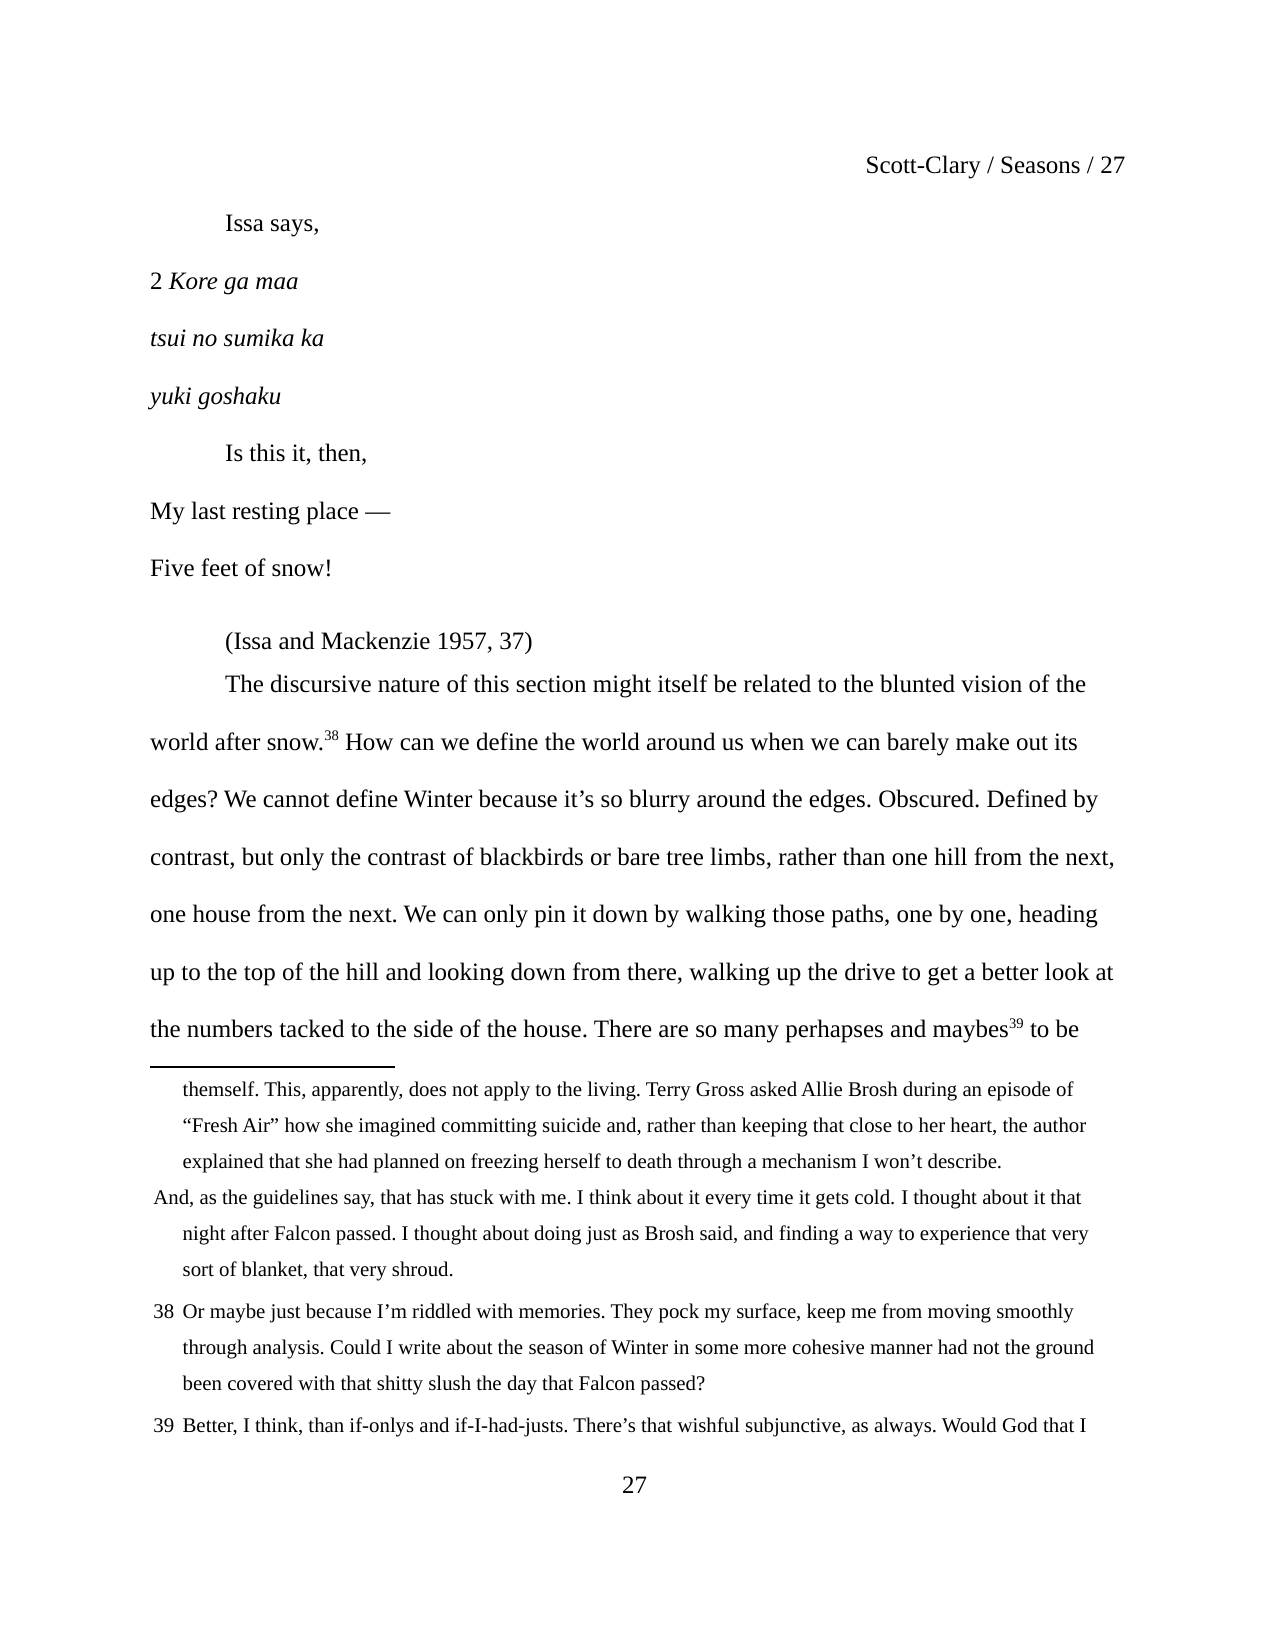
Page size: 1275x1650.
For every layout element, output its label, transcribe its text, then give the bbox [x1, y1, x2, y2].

text 2 Kore ga maa tsui no sumika ka yuki goshaku [150, 266, 1125, 409]
text themself. This, apparently, does not apply to the living. Terry Gross asked Allie Brosh during an episode of “Fresh Air” how she imagined committing suicide and, rather than keeping that close to her heart, the author explained that she had planned on freezing herself to death through a mechanism I won’t describe. [150, 1073, 1125, 1173]
text Is this it, then, My last resting place — Five feet of snow! [150, 438, 1125, 582]
text Issa says, [150, 208, 1125, 237]
text The discursive nature of this section might itself be related to the blunted vision of the world after snow. How can we define the world around us when we can barely make out its edges? We cannot define Winter because it’s so blurry around the edges. Obscured. Defined by contrast, but only the contrast of blackbirds or bare tree limbs, rather than one hill from the next, one house from the next. We can only pin it down by walking those paths, one by one, heading up to the top of the hill and looking down from there, walking up the drive to get a better look at the numbers tacked to the side of the house. There are so many perhapses and maybes to be [150, 669, 1125, 1043]
text And, as the guidelines say, that has stuck with me. I think about it every time it gets cold. I thought about it that night after Falcon passed. I thought about doing just as Brosh said, and finding a way to experience that very sort of blanket, that very shroud. [150, 1182, 1125, 1284]
text Better, I think, than if-onlys and if-I-had-justs. There’s that wishful subjunctive, as always. Would God that I [150, 1410, 1125, 1440]
text Or maybe just because I’m riddled with memories. They pock my surface, keep me from moving smoothly through analysis. Could I write about the season of Winter in some more cohesive manner had not the ground been covered with that shitty slush the day that Falcon passed? [150, 1296, 1125, 1398]
text (Issa and Mackenzie 1957, 37) [225, 626, 1125, 654]
